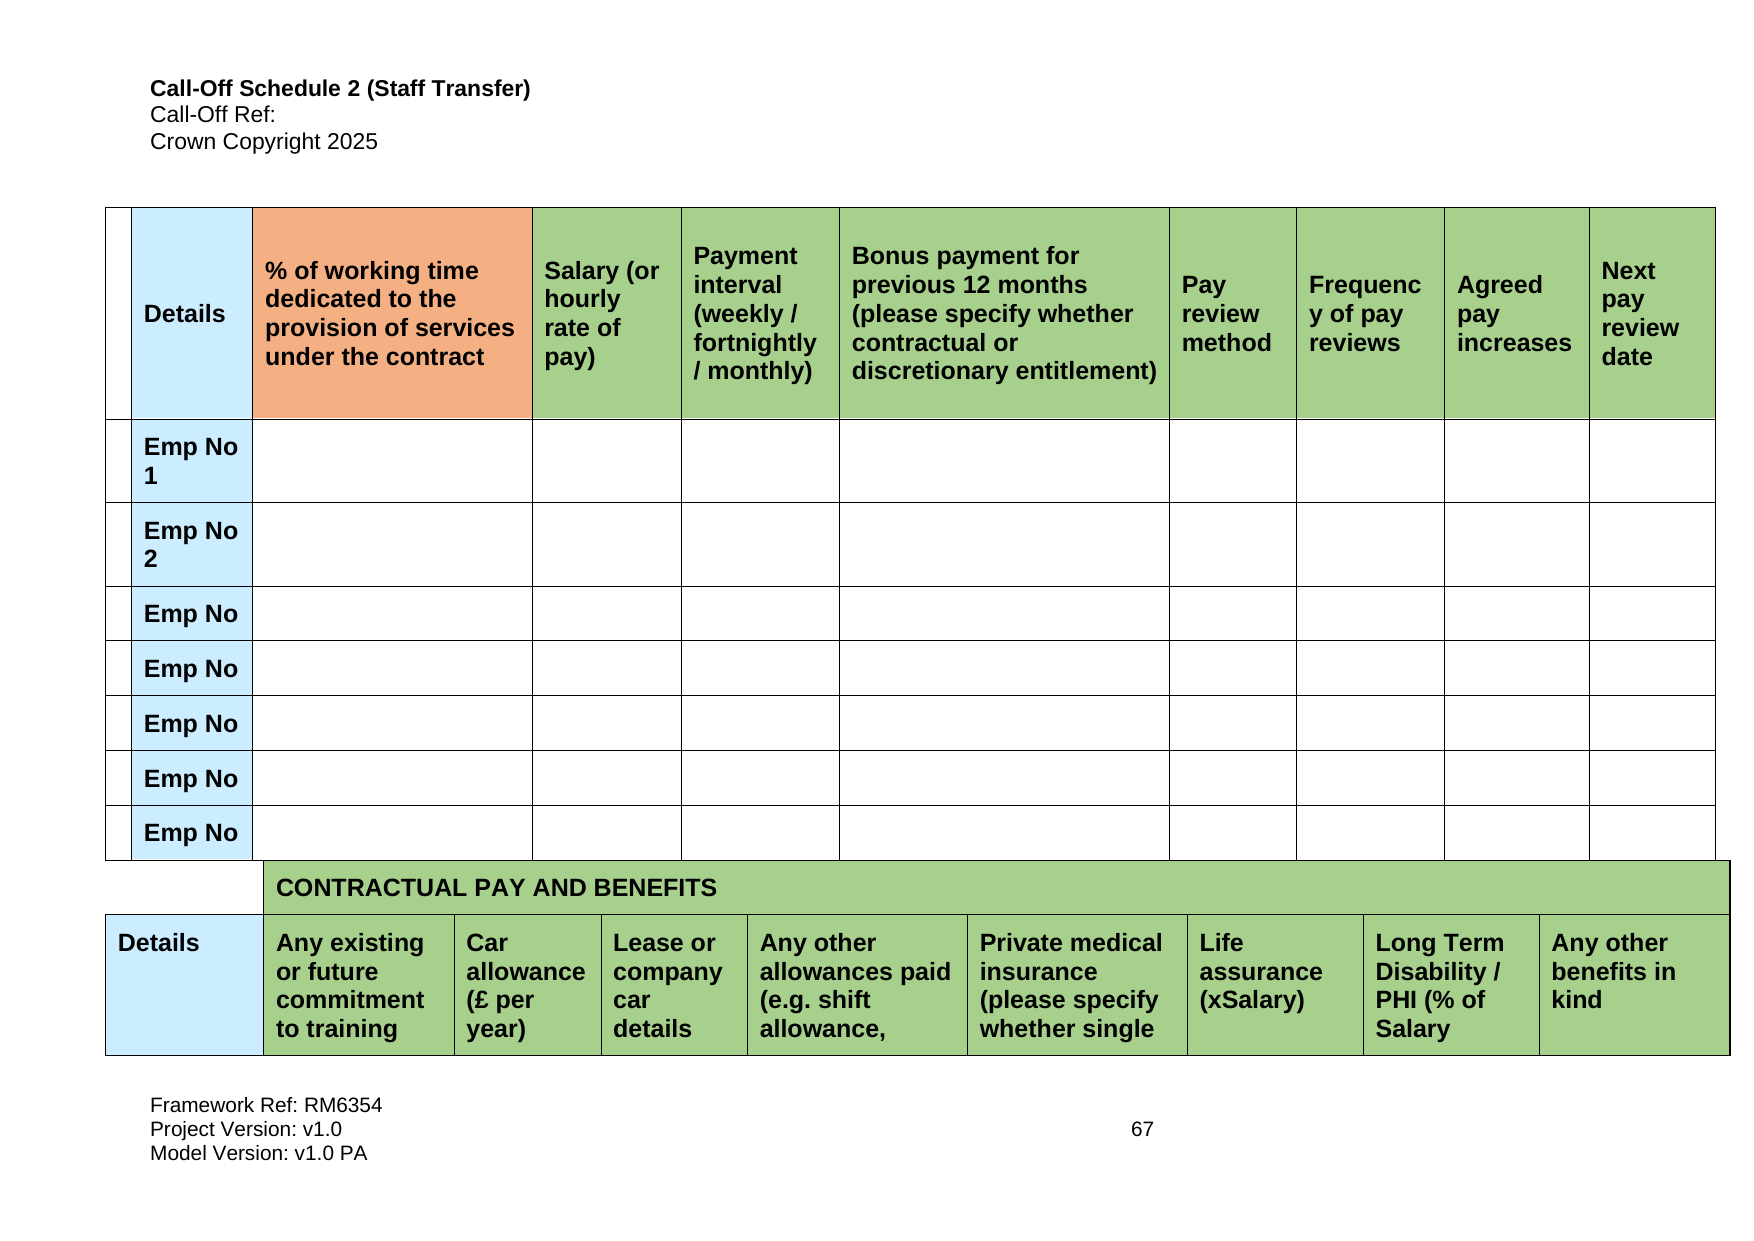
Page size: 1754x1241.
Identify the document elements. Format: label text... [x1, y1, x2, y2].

table_cell [253, 420, 532, 502]
table_cell CONTRACTUAL PAY AND BENEFITS [264, 861, 1729, 914]
table_cell Lease or company car details [602, 915, 747, 1055]
table_cell Payment interval (weekly / fortnightly / monthly) [682, 208, 839, 418]
table_cell [106, 420, 131, 502]
table_cell [840, 696, 1169, 750]
table_cell [1590, 806, 1715, 859]
table_cell [840, 420, 1169, 502]
table_cell [253, 503, 532, 586]
table_cell Emp No [132, 806, 252, 859]
table_cell [1590, 751, 1715, 805]
table_cell [1445, 751, 1589, 805]
table_cell [1445, 503, 1589, 586]
table_cell [1297, 641, 1444, 695]
table_cell Any other allowances paid (e.g. shift allowance, [748, 915, 967, 1055]
table_cell [682, 696, 839, 750]
table_cell [840, 641, 1169, 695]
table_cell [106, 696, 131, 750]
table_cell [1445, 696, 1589, 750]
table_cell [533, 696, 681, 750]
table_cell [1297, 696, 1444, 750]
table_cell Bonus payment for previous 12 months (please specify whether contractual or discretionary entitlement) [840, 208, 1169, 418]
table_cell [106, 641, 131, 695]
table_cell [533, 587, 681, 640]
table_cell [1590, 587, 1715, 640]
table_cell Any other benefits in kind [1540, 915, 1729, 1055]
table_cell [1716, 750, 1730, 805]
table_cell [1590, 641, 1715, 695]
table_cell [106, 503, 131, 586]
table_cell [1716, 586, 1730, 640]
table_cell [682, 420, 839, 502]
table_cell [106, 751, 131, 805]
table_cell [682, 503, 839, 586]
table_cell Details [106, 915, 263, 1055]
table_cell [682, 751, 839, 805]
table_cell Long Term Disability / PHI (% of Salary [1364, 915, 1539, 1055]
table_cell [682, 806, 839, 859]
table_cell [253, 587, 532, 640]
table_cell Emp No [132, 641, 252, 695]
table_cell [106, 587, 131, 640]
table_cell [533, 806, 681, 859]
table_cell [106, 861, 263, 914]
table_cell Emp No [132, 751, 252, 805]
table_cell Car allowance (£ per year) [455, 915, 601, 1055]
table_cell [840, 806, 1169, 859]
table_cell [1716, 695, 1730, 750]
table_cell [1297, 587, 1444, 640]
table_cell [682, 641, 839, 695]
table_cell [1716, 419, 1730, 502]
table_cell Agreed pay increases [1445, 208, 1589, 418]
table_cell [1716, 207, 1730, 418]
table_cell [1590, 696, 1715, 750]
table_cell [1445, 806, 1589, 859]
table_cell Emp No 1 [132, 420, 252, 502]
table_cell Frequency of pay reviews [1297, 208, 1444, 418]
table_cell [106, 208, 131, 418]
table_cell [1716, 502, 1730, 586]
table_cell [1590, 420, 1715, 502]
table_cell [1297, 503, 1444, 586]
table_cell Pay review method [1170, 208, 1296, 418]
table_cell Next pay review date [1590, 208, 1715, 418]
table_cell [1170, 751, 1296, 805]
table_cell Emp No [132, 587, 252, 640]
table_cell [840, 751, 1169, 805]
table_cell [840, 503, 1169, 586]
table_cell Details [132, 208, 252, 418]
table_cell [1170, 641, 1296, 695]
table_cell [1445, 587, 1589, 640]
table_cell [1297, 751, 1444, 805]
table_cell [1170, 587, 1296, 640]
table_cell [1170, 806, 1296, 859]
table_cell % of working time dedicated to the provision of services under the contract [253, 208, 532, 418]
table_cell [1297, 420, 1444, 502]
table_cell [253, 751, 532, 805]
table_cell [533, 420, 681, 502]
table_cell Salary (or hourly rate of pay) [533, 208, 681, 418]
table_cell [253, 806, 532, 859]
table_cell [1297, 806, 1444, 859]
table_cell [533, 751, 681, 805]
table_cell [1170, 696, 1296, 750]
table_cell [1170, 503, 1296, 586]
table_cell [1170, 420, 1296, 502]
table_cell [533, 503, 681, 586]
table_cell [1445, 420, 1589, 502]
table_cell Emp No [132, 696, 252, 750]
table_cell Any existing or future commitment to training [264, 915, 454, 1055]
table_cell Life assurance (xSalary) [1188, 915, 1363, 1055]
table_cell [1590, 503, 1715, 586]
table_cell [1445, 641, 1589, 695]
table_cell [682, 587, 839, 640]
table_cell Emp No 2 [132, 503, 252, 586]
table_cell [840, 587, 1169, 640]
table_cell [106, 806, 131, 859]
table_cell [253, 696, 532, 750]
table_cell [1716, 805, 1730, 859]
table_cell [1716, 640, 1730, 695]
table_cell [253, 641, 532, 695]
table_cell [533, 641, 681, 695]
table_cell Private medical insurance (please specify whether single [968, 915, 1187, 1055]
